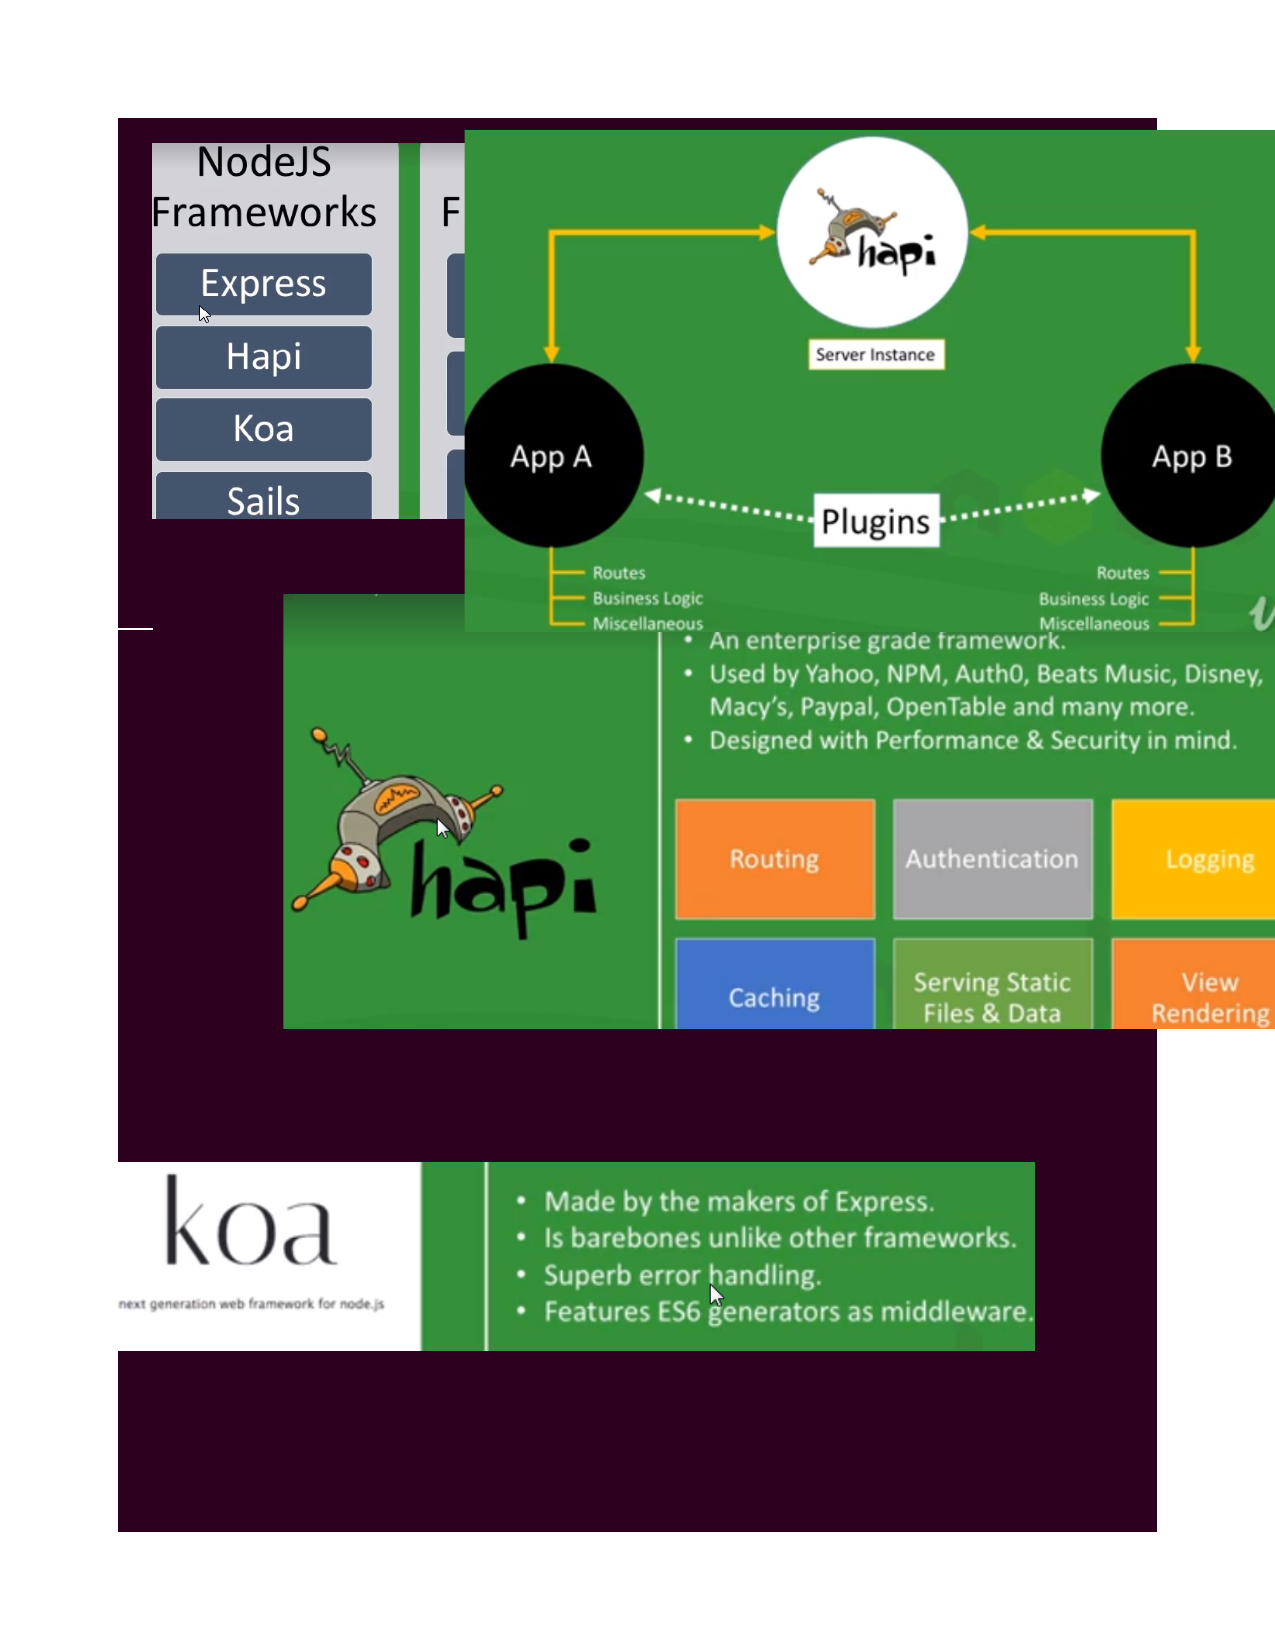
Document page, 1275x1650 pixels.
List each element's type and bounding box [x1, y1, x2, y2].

picture [152, 130, 1275, 1029]
picture [114, 1162, 1035, 1351]
